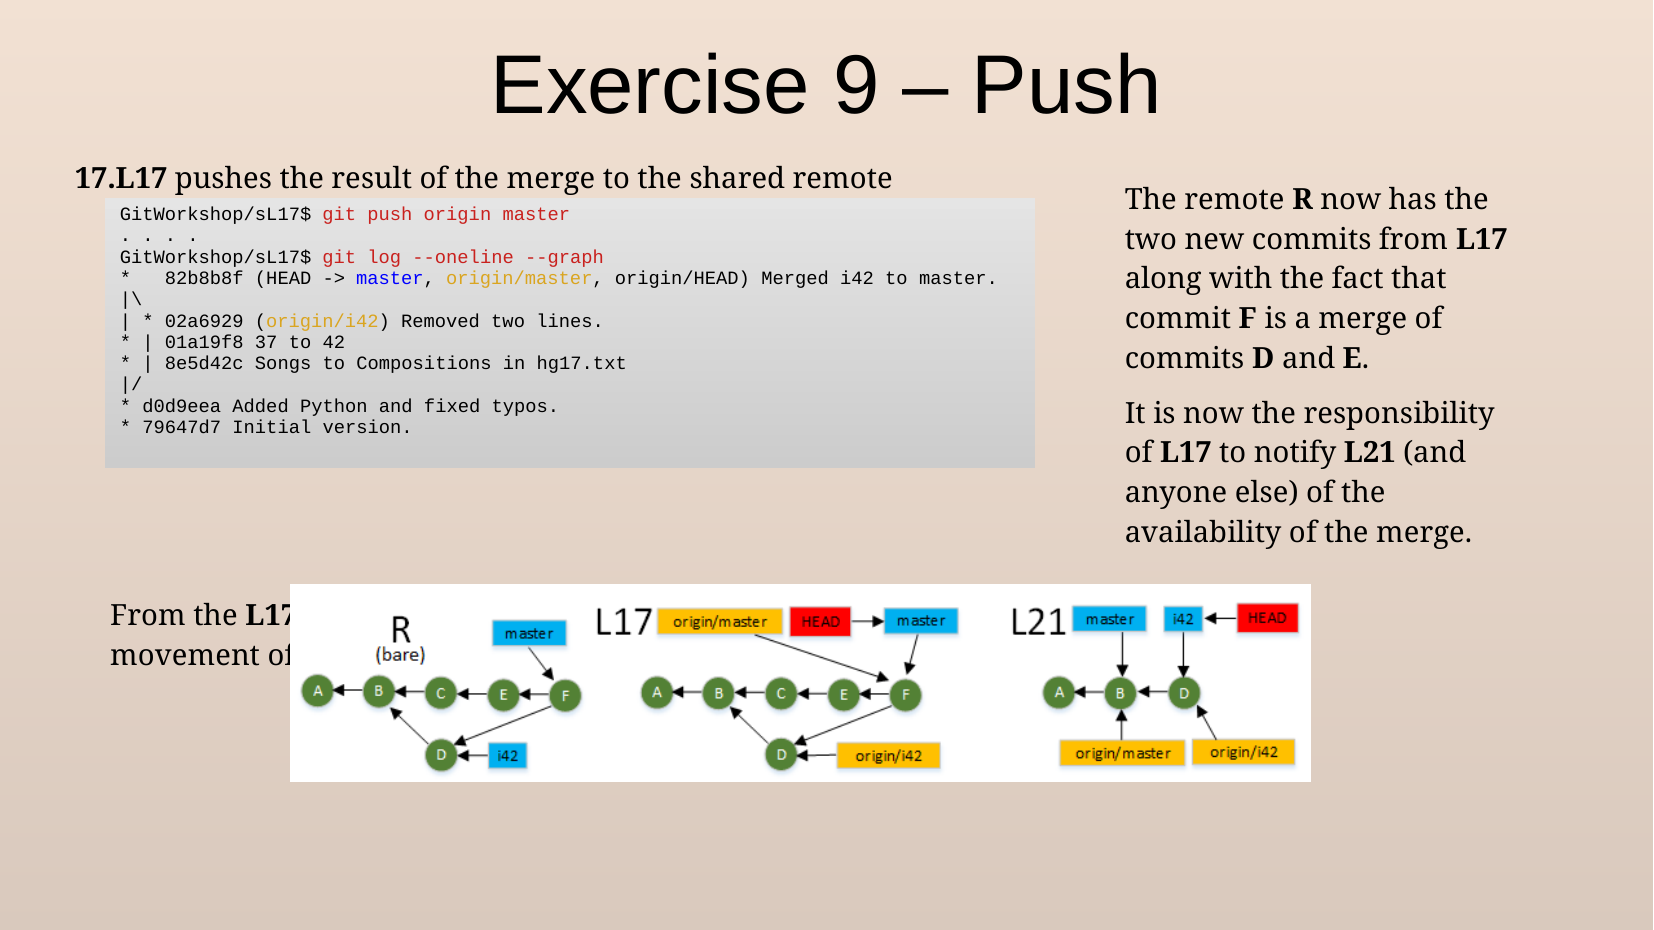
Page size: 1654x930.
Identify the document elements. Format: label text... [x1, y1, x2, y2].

text_box L17 pushes the result of the merge to the shared remote R. From the L17 log, the git push is reflected only in the movement of the tracking branch pointer. [60, 150, 916, 561]
text_box The remote R now has the two new commits from L17 along with the fact that commit F is a merge of commits D and E. It is now the responsibility of L17 to notify L21 (and anyone else) of the availability of the merge. [1110, 170, 1530, 495]
title Exercise 9 – Push [82, 19, 1571, 151]
picture [290, 584, 1311, 782]
text_box GitWorkshop/sL17$ git push origin master . . . . GitWorkshop/sL17$ git log --oneline --graph * 82b8b8f (HEAD -> master, origin/master, origin/HEAD) Merged i42 to master. |\ | * 02a6929 (origin/i42) Removed two lines. * | 01a19f8 37 to 42 * | 8e5d42c Songs to Compositions in hg17.txt |/ * d0d9eea Added Python and fixed typos. * 79647d7 Initial version. [105, 197, 1036, 468]
